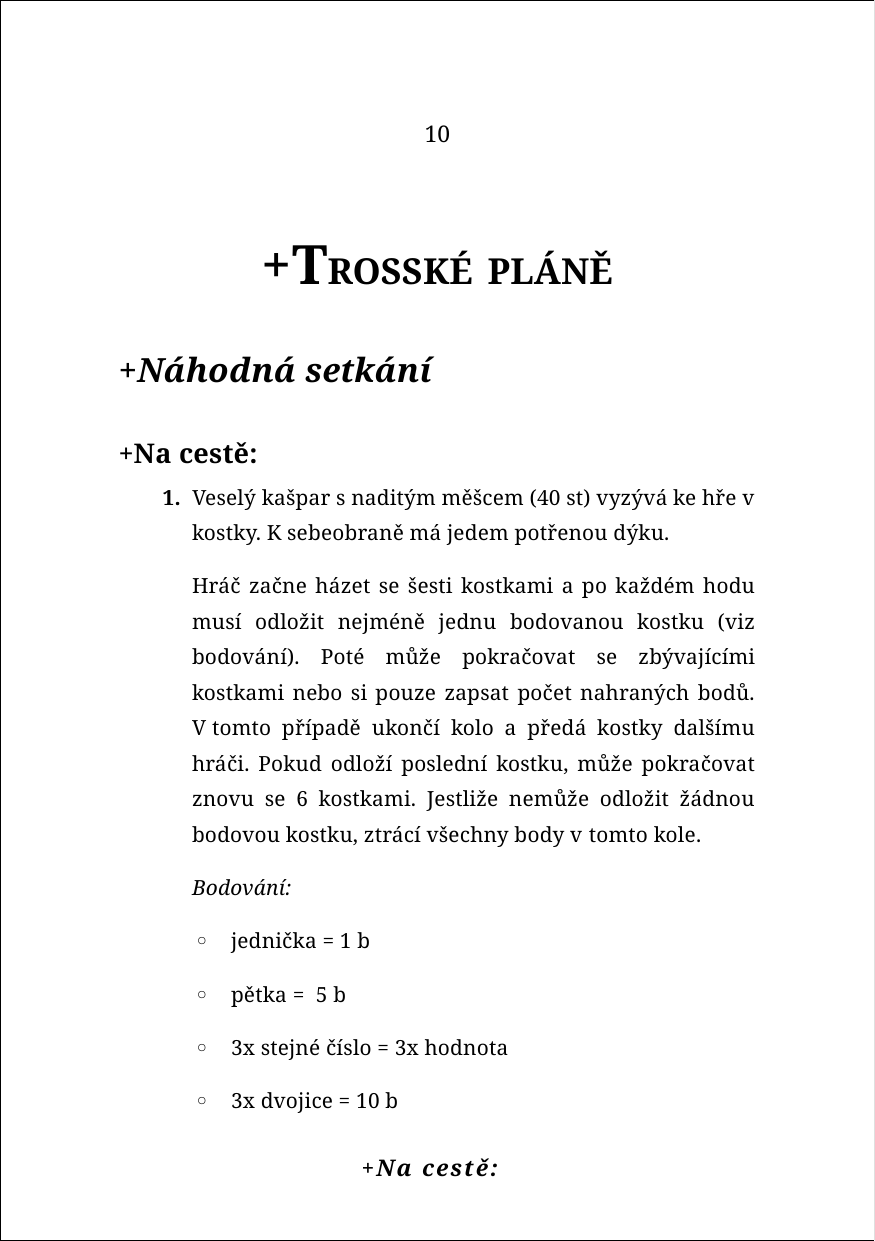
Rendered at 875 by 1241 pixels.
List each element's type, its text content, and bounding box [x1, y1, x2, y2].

list pětka = 5 b [193, 980, 756, 1008]
list Bodování: [162, 873, 756, 902]
list jednička = 1 b [193, 927, 756, 955]
list 3x dvojice = 10 b [193, 1086, 756, 1115]
list Hráč začne házet se šesti kostkami a po každém hodu musí odložit nejméně jednu bodovanou kostku (viz bodování). Poté může pokračovat se zbývajícími kostkami nebo si pouze zapsat počet nahraných bodů. V tomto případě ukončí kolo a předá kostky dalšímu hráči. Pokud odloží poslední kostku, může pokračovat znovu se 6 kostkami. Jestliže nemůže odložit žádnou bodovou kostku, ztrácí všechny body v tomto kole. [162, 571, 756, 848]
list Veselý kašpar s naditým měšcem (40 st) vyzývá ke hře v kostky. K sebeobraně má jedem potřenou dýku. [162, 483, 756, 547]
subtitle +Náhodná setkání [118, 347, 756, 393]
subtitle +Trosské pláně [118, 226, 756, 300]
list 3x stejné číslo = 3x hodnota [193, 1033, 756, 1061]
subtitle +Na cestě: [118, 434, 756, 471]
